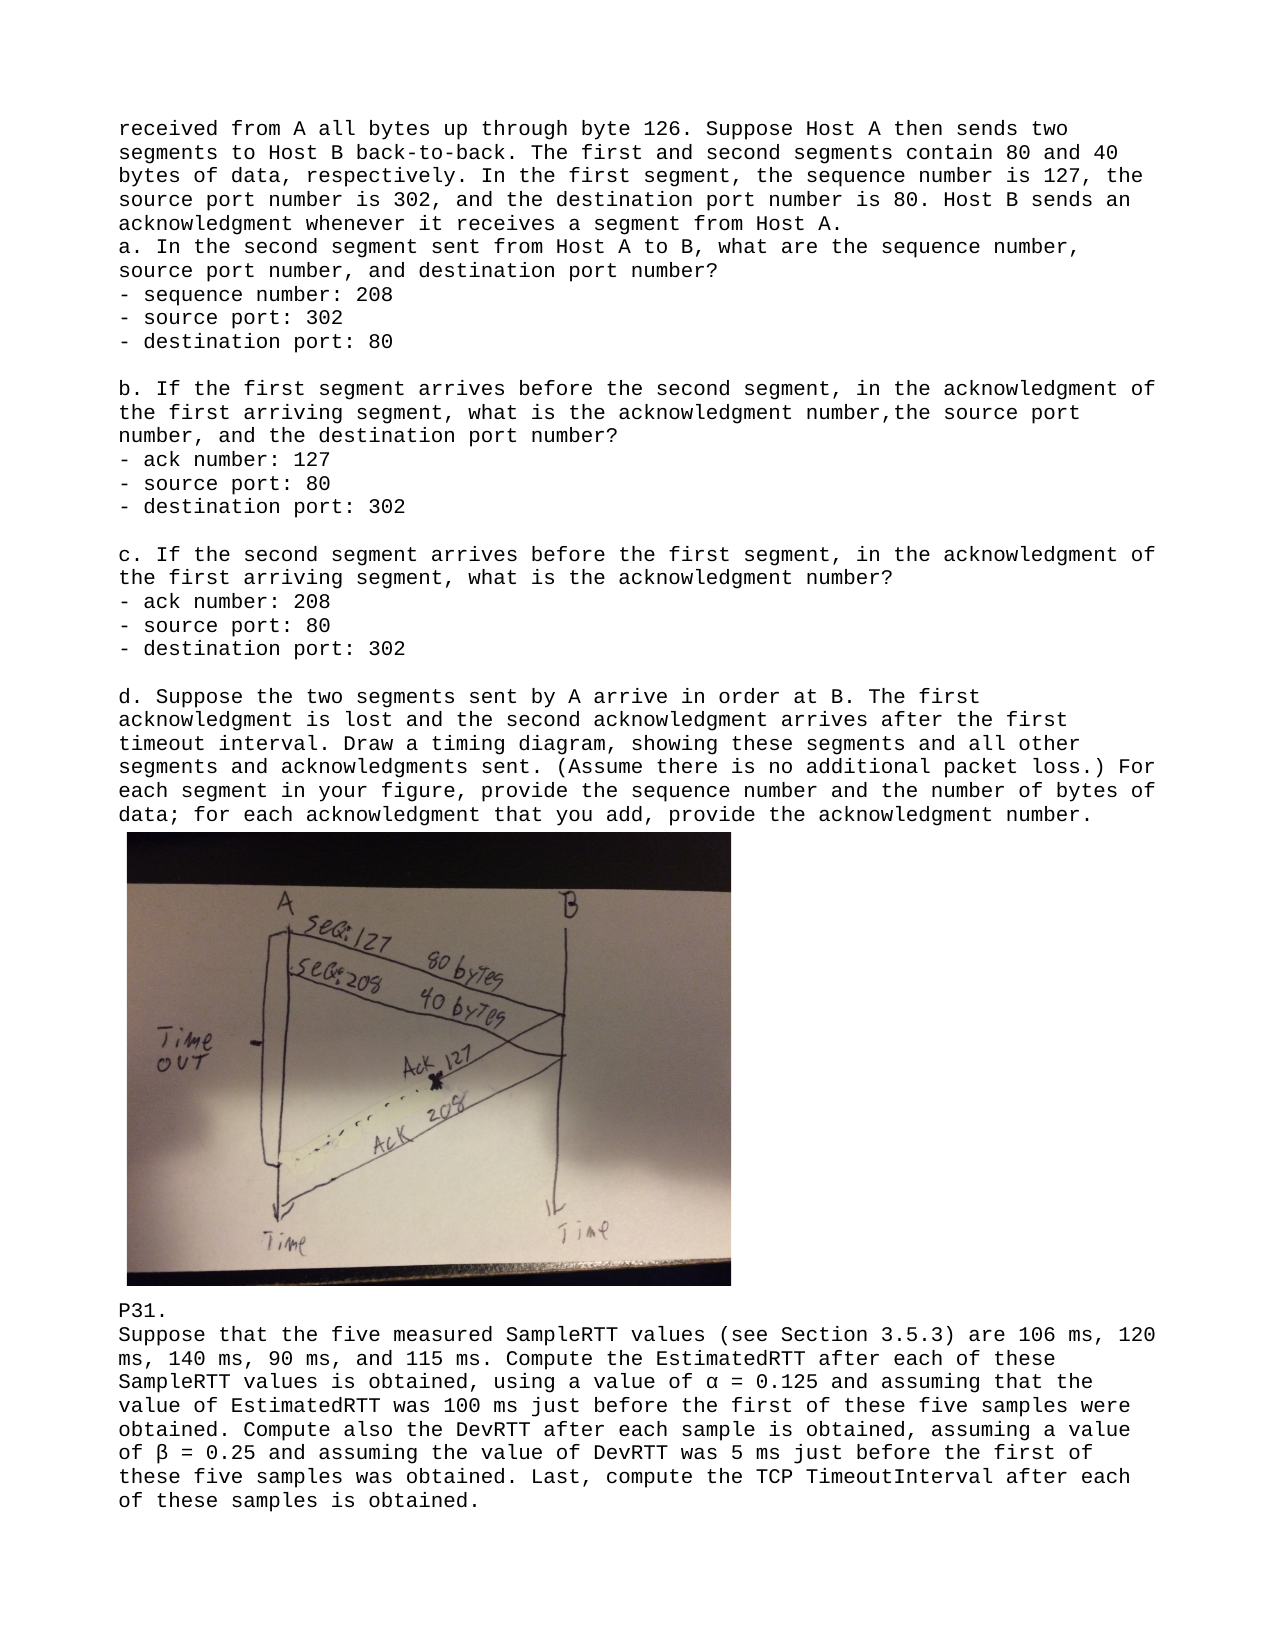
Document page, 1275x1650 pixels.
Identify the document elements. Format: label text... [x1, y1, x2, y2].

text - destination port: 80 [118, 331, 1157, 354]
text Suppose that the five measured SampleRTT values (see Section 3.5.3) are 106 ms, 120 ms, 140 ms, 90 ms, and 115 ms. Compute the EstimatedRTT after each of these SampleRTT values is obtained, using a value of α = 0.125 and assuming that the value of EstimatedRTT was 100 ms just before the first of these five samples were obtained. Compute also the DevRTT after each sample is obtained, assuming a value of β = 0.25 and assuming the value of DevRTT was 5 ms just before the first of these five samples was obtained. Last, compute the TCP TimeoutInterval after each of these samples is obtained. [118, 1324, 1157, 1513]
text P31. [118, 1300, 1157, 1324]
text - ack number: 208 [118, 591, 1157, 615]
text received from A all bytes up through byte 126. Suppose Host A then sends two segments to Host B back-to-back. The first and second segments contain 80 and 40 bytes of data, respectively. In the first segment, the sequence number is 127, the source port number is 302, and the destination port number is 80. Host B sends an acknowledgment whenever it receives a segment from Host A. [118, 118, 1157, 236]
text d. Suppose the two segments sent by A arrive in order at B. The first acknowledgment is lost and the second acknowledgment arrives after the first timeout interval. Draw a timing diagram, showing these segments and all other segments and acknowledgments sent. (Assume there is no additional packet loss.) For each segment in your figure, provide the sequence number and the number of bytes of data; for each acknowledgment that you add, provide the acknowledgment number. [118, 686, 1157, 827]
text a. In the second segment sent from Host A to B, what are the sequence number, source port number, and destination port number? [118, 236, 1157, 284]
text - source port: 302 [118, 307, 1157, 331]
text - source port: 80 [118, 615, 1157, 638]
text - ack number: 127 [118, 449, 1157, 473]
picture [126, 832, 732, 1286]
text - destination port: 302 [118, 638, 1157, 662]
text - sequence number: 208 [118, 284, 1157, 307]
text b. If the first segment arrives before the second segment, in the acknowledgment of the first arriving segment, what is the acknowledgment number,the source port number, and the destination port number? [118, 378, 1157, 449]
text c. If the second segment arrives before the first segment, in the acknowledgment of the first arriving segment, what is the acknowledgment number? [118, 544, 1157, 591]
text - destination port: 302 [118, 496, 1157, 520]
text - source port: 80 [118, 473, 1157, 496]
